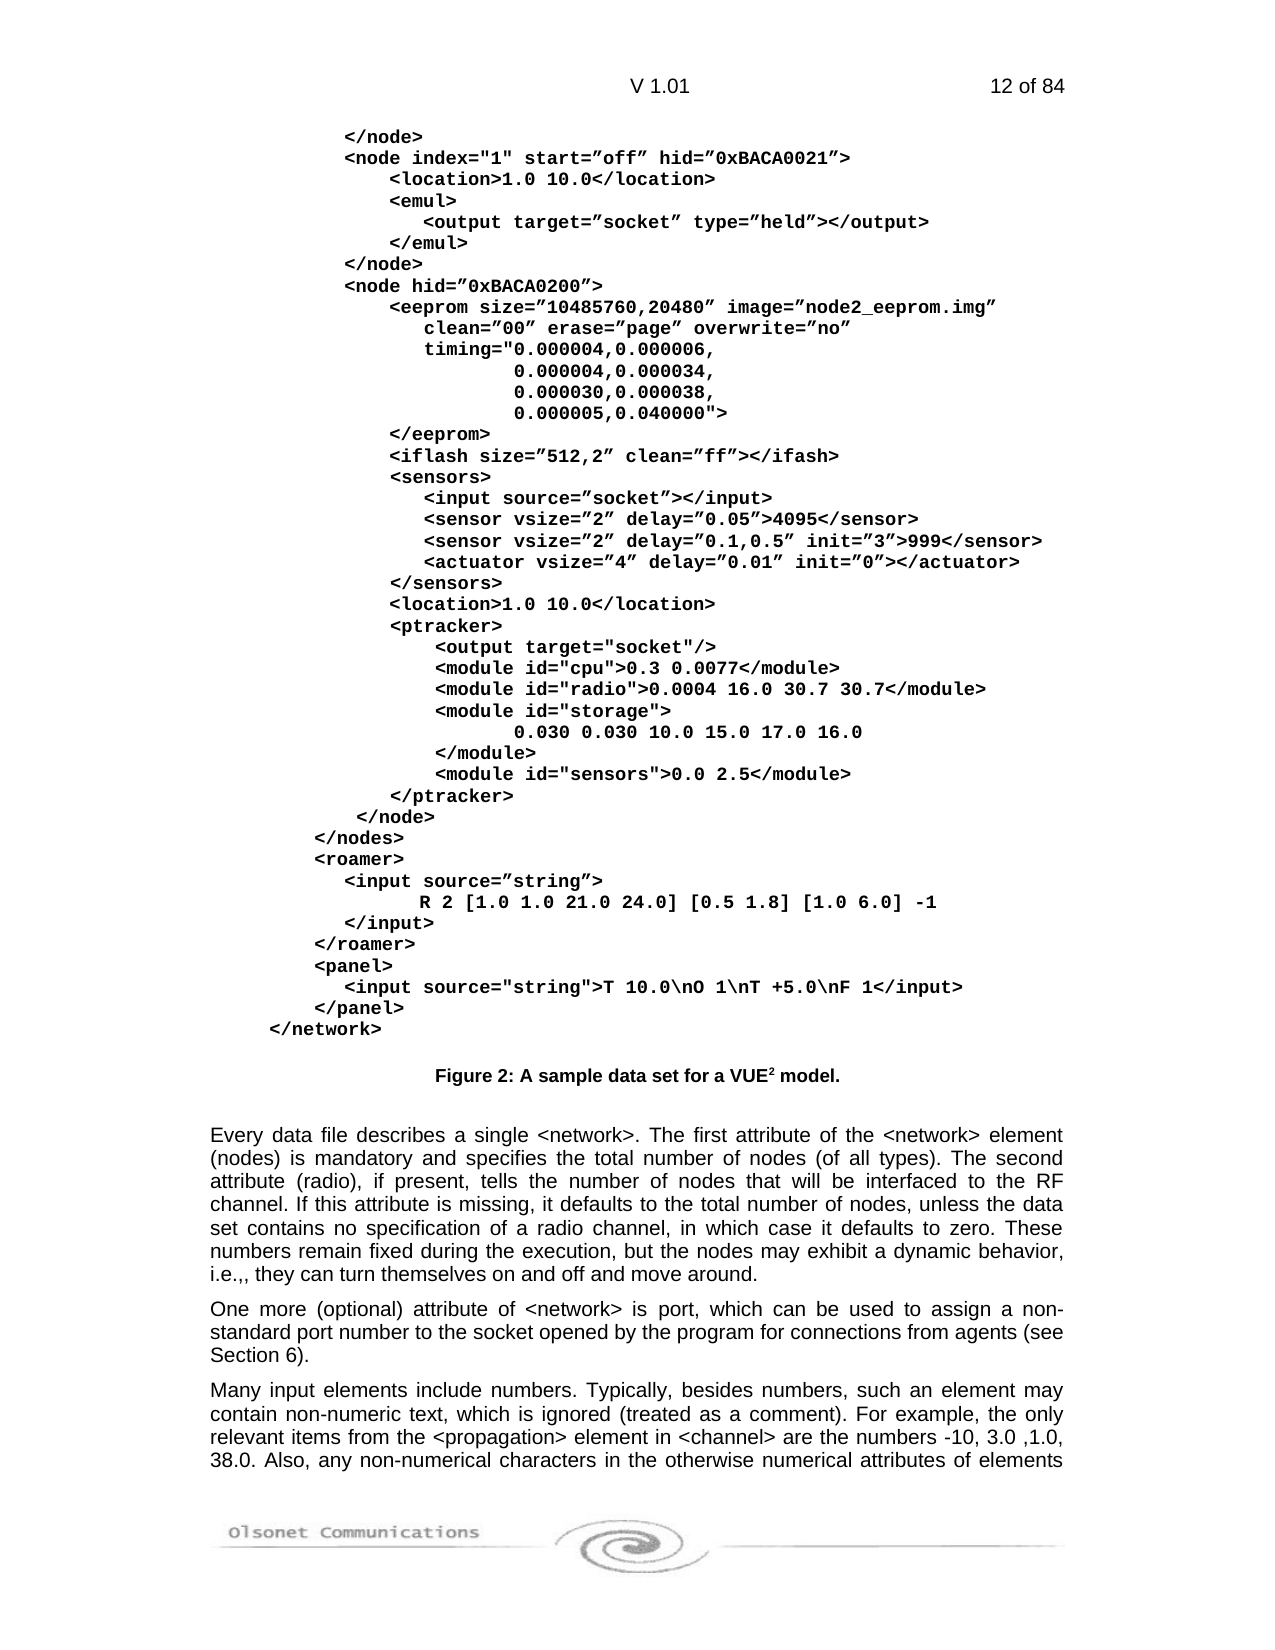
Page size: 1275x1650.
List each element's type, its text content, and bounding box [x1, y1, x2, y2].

text </panel> [269, 999, 1065, 1020]
text <output target="socket"/> [210, 638, 1065, 659]
text 0.000005,0.040000"> [210, 404, 1065, 425]
text <input source="string">T 10.0\nO 1\nT +5.0\nF 1</input> [269, 978, 1065, 999]
text <sensor vsize=”2” delay=”0.05”>4095</sensor> [210, 510, 1065, 531]
text </sensors> [210, 574, 1065, 595]
text </node> [269, 128, 1065, 149]
text <module id="radio">0.0004 16.0 30.7 30.7</module> [210, 680, 1065, 701]
text Every data file describes a single <network>. The first attribute of the <network> element (nodes) is mandatory and specifies the total number of nodes (of all types). The second attribute (radio), if present, tells the number of nodes that will be interfaced to the RF channel. If this attribute is missing, it defaults to the total number of nodes, unless the data set contains no specification of a radio channel, in which case it defaults to zero. These numbers remain fixed during the execution, but the nodes may exhibit a dynamic behavior, i.e.,, they can turn themselves on and off and move around. [210, 1123, 1065, 1286]
text </module> [210, 744, 1065, 765]
text </nodes> [269, 829, 1065, 850]
text </node> [210, 808, 1065, 829]
text 0.000004,0.000034, [210, 361, 1065, 383]
text 0.030 0.030 10.0 15.0 17.0 16.0 [210, 723, 1065, 744]
text </ptracker> [210, 786, 1065, 808]
text <input source=”socket”></input> [210, 489, 1065, 510]
text clean=”00” erase=”page” overwrite=”no” [210, 319, 1065, 340]
text <module id="cpu">0.3 0.0077</module> [210, 659, 1065, 680]
text <roamer> [269, 850, 1065, 871]
text <node index="1" start=”off” hid=”0xBACA0021”> [269, 149, 1065, 170]
text <eeprom size=”10485760,20480” image=”node2_eeprom.img” [269, 298, 1065, 319]
text </node> [269, 255, 1065, 276]
text R 2 [1.0 1.0 21.0 24.0] [0.5 1.8] [1.0 6.0] -1 [269, 893, 1065, 914]
text <location>1.0 10.0</location> [269, 595, 1065, 616]
text <ptracker> [210, 616, 1065, 638]
text <iflash size=”512,2” clean=”ff”></ifash> [269, 446, 1065, 468]
text </emul> [269, 234, 1065, 255]
text <sensor vsize=”2” delay=”0.1,0.5” init=”3”>999</sensor> [210, 531, 1065, 553]
text <output target=”socket” type=”held”></output> [269, 213, 1065, 234]
text <module id="sensors">0.0 2.5</module> [210, 765, 1065, 786]
text 0.000030,0.000038, [210, 383, 1065, 404]
text One more (optional) attribute of <network> is port, which can be used to assign a non-standard port number to the socket opened by the program for connections from agents (see Section 6). [210, 1298, 1065, 1367]
text Figure 2: A sample data set for a VUE2 model. [413, 1066, 862, 1087]
text Many input elements include numbers. Typically, besides numbers, such an element may contain non-numeric text, which is ignored (treated as a comment). For example, the only relevant items from the <propagation> element in <channel> are the numbers -10, 3.0 ,1.0, 38.0. Also, any non-numerical characters in the otherwise numerical attributes of elements [210, 1379, 1065, 1472]
text <input source=”string”> [269, 871, 1065, 893]
text <panel> [269, 956, 1065, 978]
text <sensors> [210, 468, 1065, 489]
text timing="0.000004,0.000006, [210, 340, 1065, 361]
text </eeprom> [269, 425, 1065, 446]
text <location>1.0 10.0</location> [269, 170, 1065, 191]
text </input> [269, 914, 1065, 935]
picture [210, 1504, 1065, 1596]
text <emul> [269, 191, 1065, 213]
text <actuator vsize=”4” delay=”0.01” init=”0”></actuator> [210, 553, 1065, 574]
text <module id="storage"> [210, 701, 1065, 723]
text <node hid=”0xBACA0200”> [269, 276, 1065, 298]
text </roamer> [269, 935, 1065, 956]
text </network> [269, 1020, 1065, 1041]
